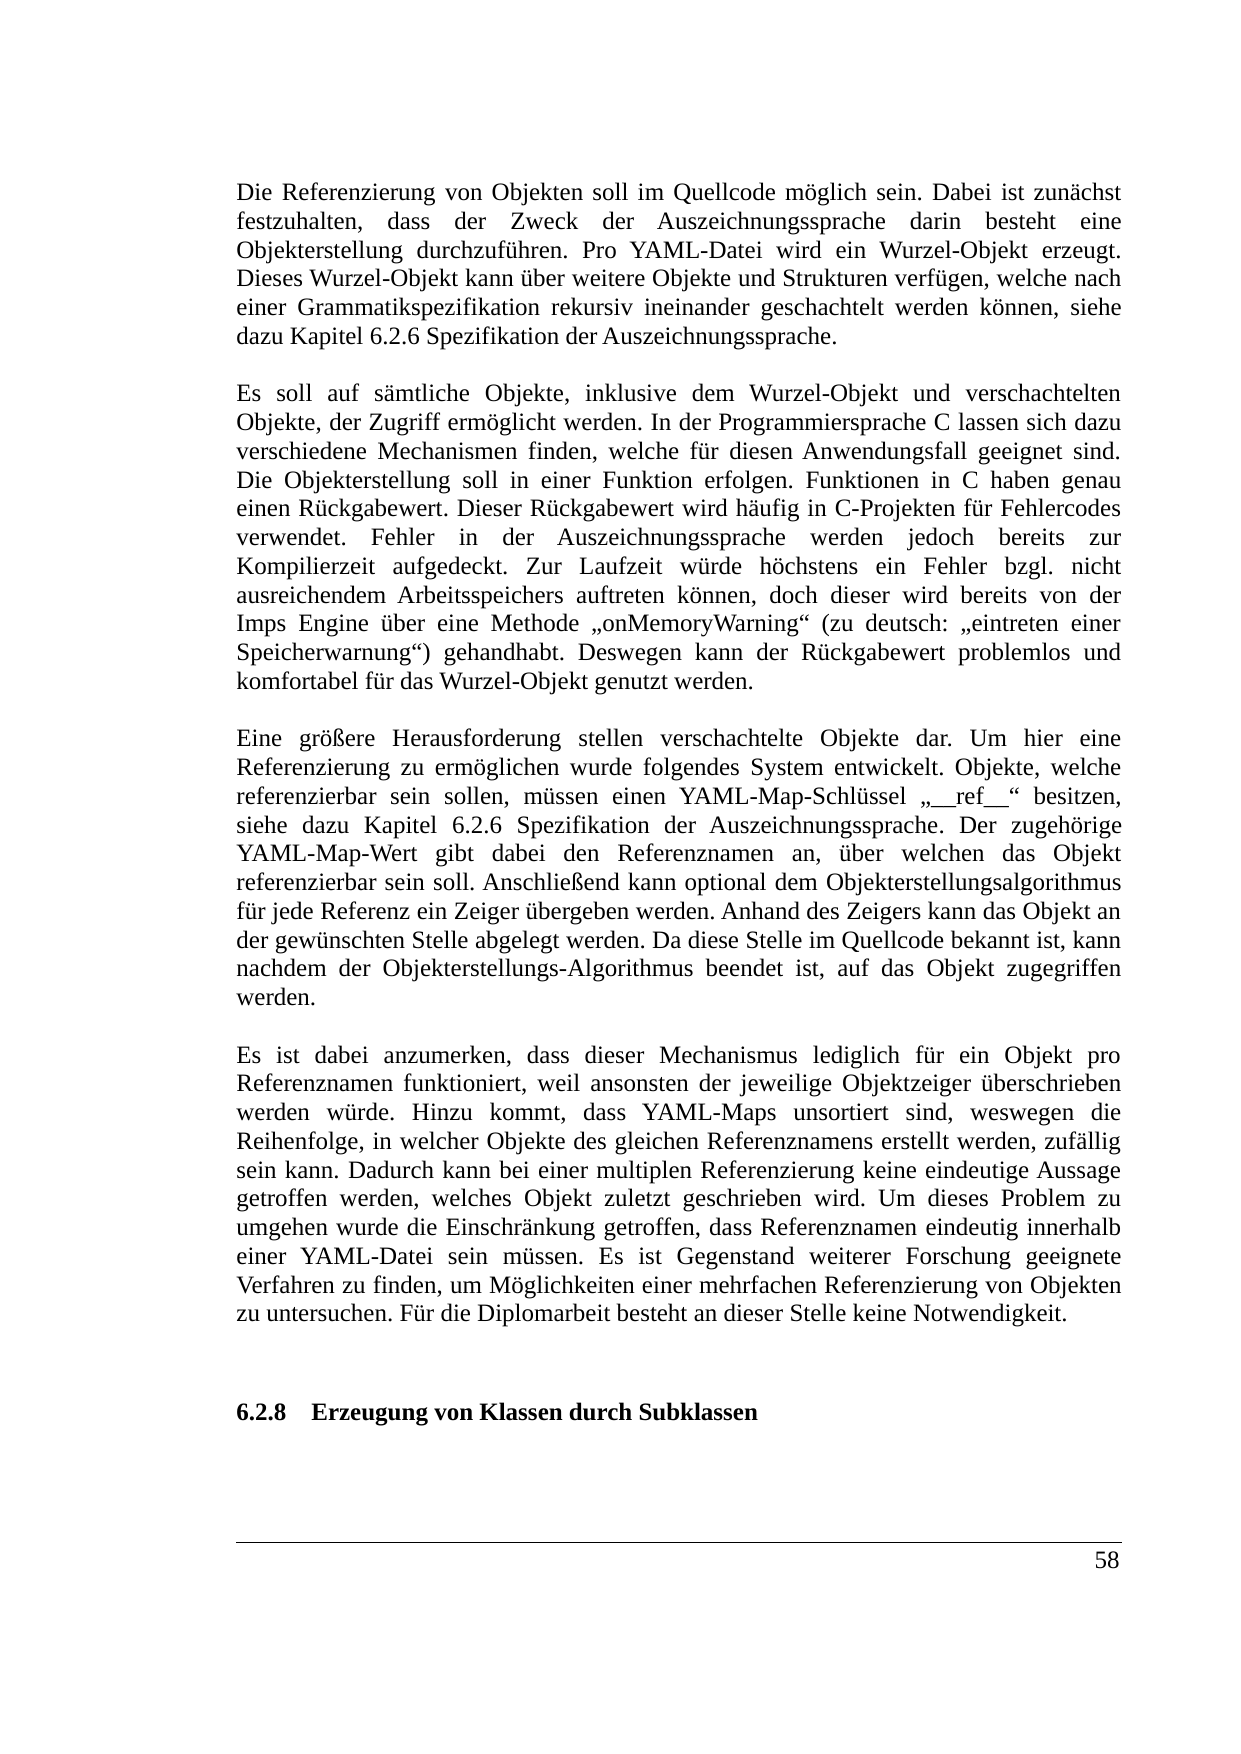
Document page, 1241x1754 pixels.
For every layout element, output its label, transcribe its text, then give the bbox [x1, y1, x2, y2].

text Die Referenzierung von Objekten soll im Quellcode möglich sein. Dabei ist zunächst festzuhalten, dass der Zweck der Auszeichnungssprache darin besteht eine Objekterstellung durchzuführen. Pro YAML-Datei wird ein Wurzel-Objekt erzeugt. Dieses Wurzel-Objekt kann über weitere Objekte und Strukturen verfügen, welche nach einer Grammatikspezifikation rekursiv ineinander geschachtelt werden können, siehe dazu Kapitel 6.2.6 Spezifikation der Auszeichnungssprache. [236, 177, 1122, 350]
text Es soll auf sämtliche Objekte, inklusive dem Wurzel-Objekt und verschachtelten Objekte, der Zugriff ermöglicht werden. In der Programmiersprache C lassen sich dazu verschiedene Mechanismen finden, welche für diesen Anwendungsfall geeignet sind. Die Objekterstellung soll in einer Funktion erfolgen. Funktionen in C haben genau einen Rückgabewert. Dieser Rückgabewert wird häufig in C-Projekten für Fehlercodes verwendet. Fehler in der Auszeichnungssprache werden jedoch bereits zur Kompilierzeit aufgedeckt. Zur Laufzeit würde höchstens ein Fehler bzgl. nicht ausreichendem Arbeitsspeichers auftreten können, doch dieser wird bereits von der Imps Engine über eine Methode „onMemoryWarning“ (zu deutsch: „eintreten einer Speicherwarnung“) gehandhabt. Deswegen kann der Rückgabewert problemlos und komfortabel für das Wurzel-Objekt genutzt werden. [236, 378, 1122, 695]
text Es ist dabei anzumerken, dass dieser Mechanismus lediglich für ein Objekt pro Referenznamen funktioniert, weil ansonsten der jeweilige Objektzeiger überschrieben werden würde. Hinzu kommt, dass YAML-Maps unsortiert sind, weswegen die Reihenfolge, in welcher Objekte des gleichen Referenznamens erstellt werden, zufällig sein kann. Dadurch kann bei einer multiplen Referenzierung keine eindeutige Aussage getroffen werden, welches Objekt zuletzt geschrieben wird. Um dieses Problem zu umgehen wurde die Einschränkung getroffen, dass Referenznamen eindeutig innerhalb einer YAML-Datei sein müssen. Es ist Gegenstand weiterer Forschung geeignete Verfahren zu finden, um Möglichkeiten einer mehrfachen Referenzierung von Objekten zu untersuchen. Für die Diplomarbeit besteht an dieser Stelle keine Notwendigkeit. [236, 1040, 1122, 1327]
text Eine größere Herausforderung stellen verschachtelte Objekte dar. Um hier eine Referenzierung zu ermöglichen wurde folgendes System entwickelt. Objekte, welche referenzierbar sein sollen, müssen einen YAML-Map-Schlüssel „__ref__“ besitzen, siehe dazu Kapitel 6.2.6 Spezifikation der Auszeichnungssprache. Der zugehörige YAML-Map-Wert gibt dabei den Referenznamen an, über welchen das Objekt referenzierbar sein soll. Anschließend kann optional dem Objekterstellungsalgorithmus für jede Referenz ein Zeiger übergeben werden. Anhand des Zeigers kann das Objekt an der gewünschten Stelle abgelegt werden. Da diese Stelle im Quellcode bekannt ist, kann nachdem der Objekterstellungs-Algorithmus beendet ist, auf das Objekt zugegriffen werden. [236, 723, 1122, 1011]
subtitle Erzeugung von Klassen durch Subklassen [236, 1397, 1122, 1426]
